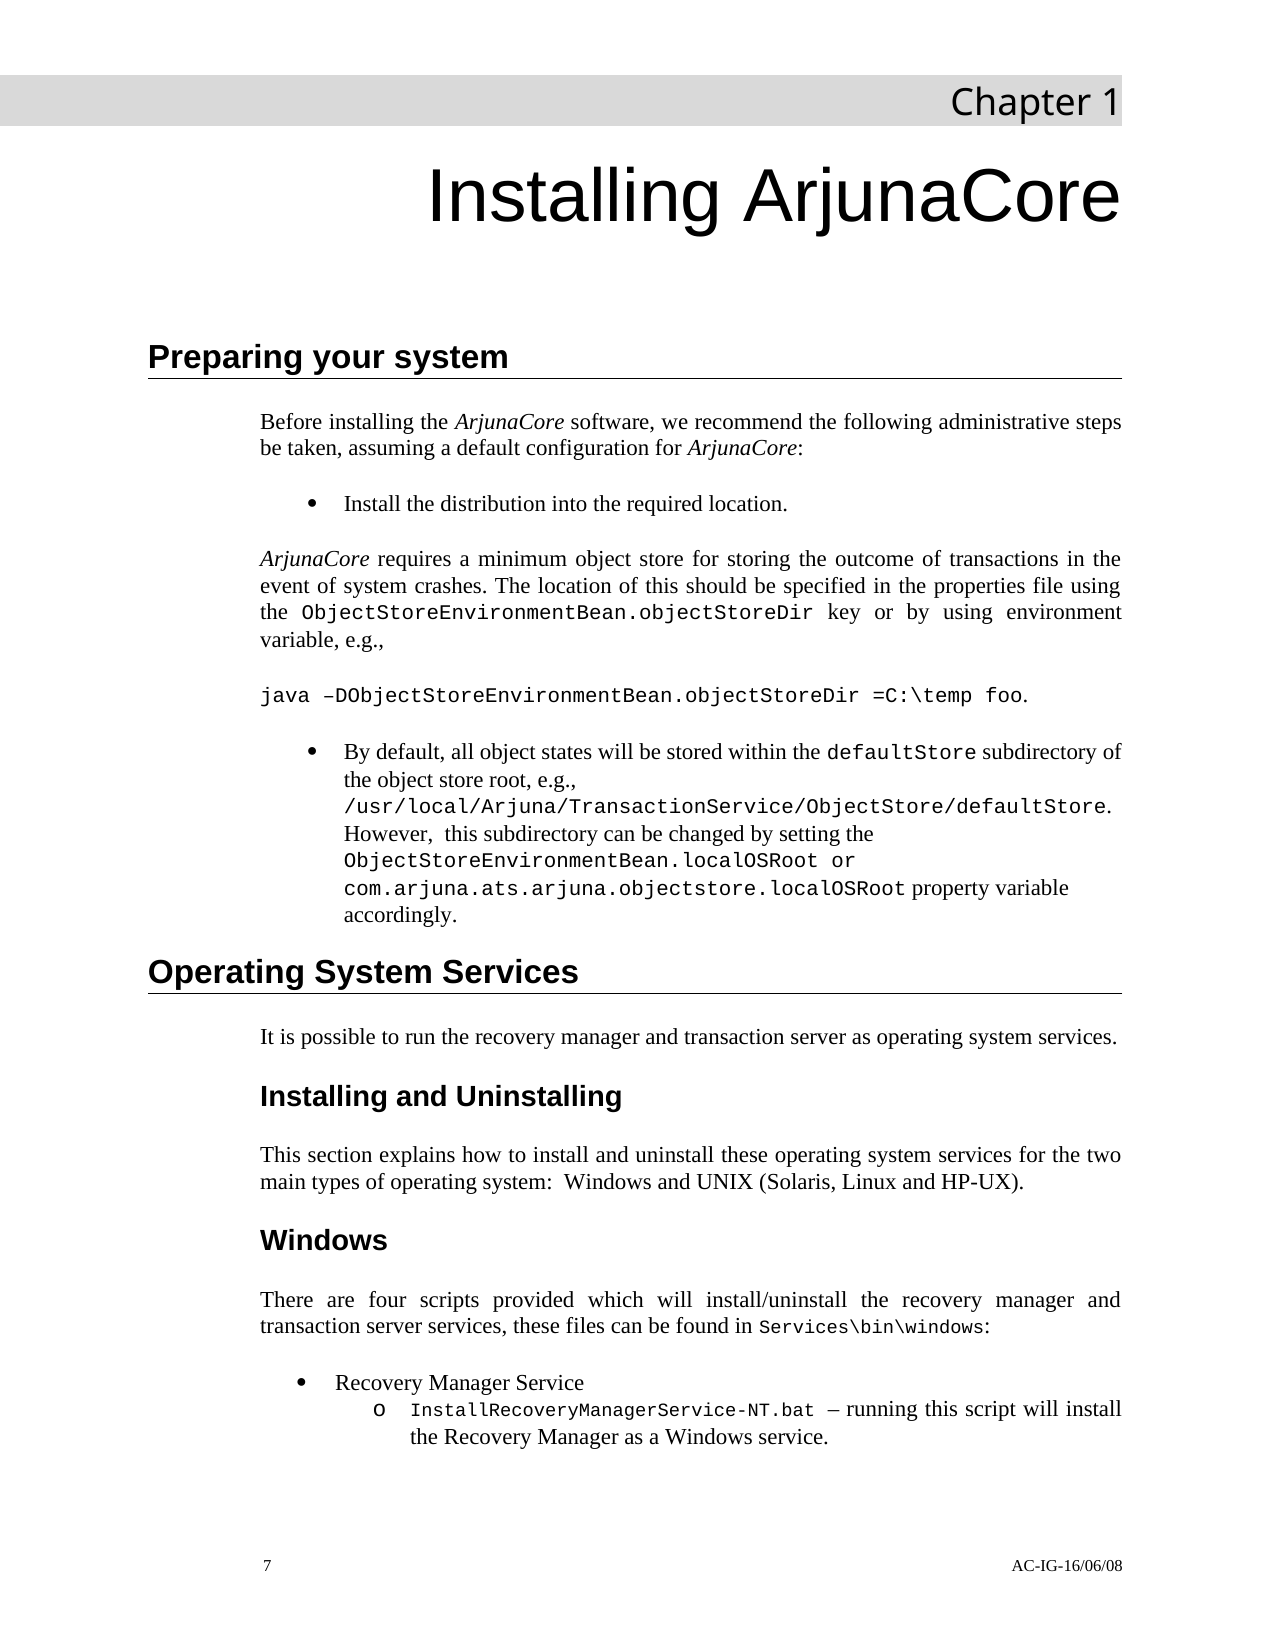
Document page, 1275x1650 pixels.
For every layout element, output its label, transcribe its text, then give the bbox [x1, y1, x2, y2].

text There are four scripts provided which will install/uninstall the recovery manager and transaction server services, these files can be found in Services\bin\windows: [260, 1286, 1122, 1339]
list InstallRecoveryManagerService-NT.bat – running this script will install the Recovery Manager as a Windows service. [372, 1395, 1122, 1449]
subtitle Operating System Services [148, 952, 1122, 993]
text This section explains how to install and uninstall these operating system services for the two main types of operating system: Windows and UNIX (Solaris, Linux and HP-UX). [260, 1141, 1122, 1194]
subtitle Preparing your system [148, 337, 1122, 378]
title Installing ArjunaCore [263, 151, 1122, 237]
text Before installing the ArjunaCore software, we recommend the following administrative steps be taken, assuming a default configuration for ArjunaCore: [260, 408, 1122, 461]
list Install the distribution into the required location. [308, 490, 1122, 516]
list By default, all object states will be stored within the defaultStore subdirectory of the object store root, e.g., /usr/local/Arjuna/TransactionService/ObjectStore/defaultStore. However, this subdirectory can be changed by setting the ObjectStoreEnvironmentBean.localOSRoot or com.arjuna.ats.arjuna.objectstore.localOSRoot property variable accordingly. [308, 738, 1122, 927]
text ArjunaCore requires a minimum object store for storing the outcome of transactions in the event of system crashes. The location of this should be specified in the properties file using the ObjectStoreEnvironmentBean.objectStoreDir key or by using environment variable, e.g., [260, 545, 1122, 652]
subtitle Installing and Uninstalling [148, 1079, 1122, 1112]
text It is possible to run the recovery manager and transaction server as operating system services. [260, 1023, 1122, 1049]
list Recovery Manager Service [297, 1368, 1122, 1395]
text java –DObjectStoreEnvironmentBean.objectStoreDir =C:\temp foo. [260, 681, 1122, 709]
subtitle Windows [148, 1223, 1122, 1257]
